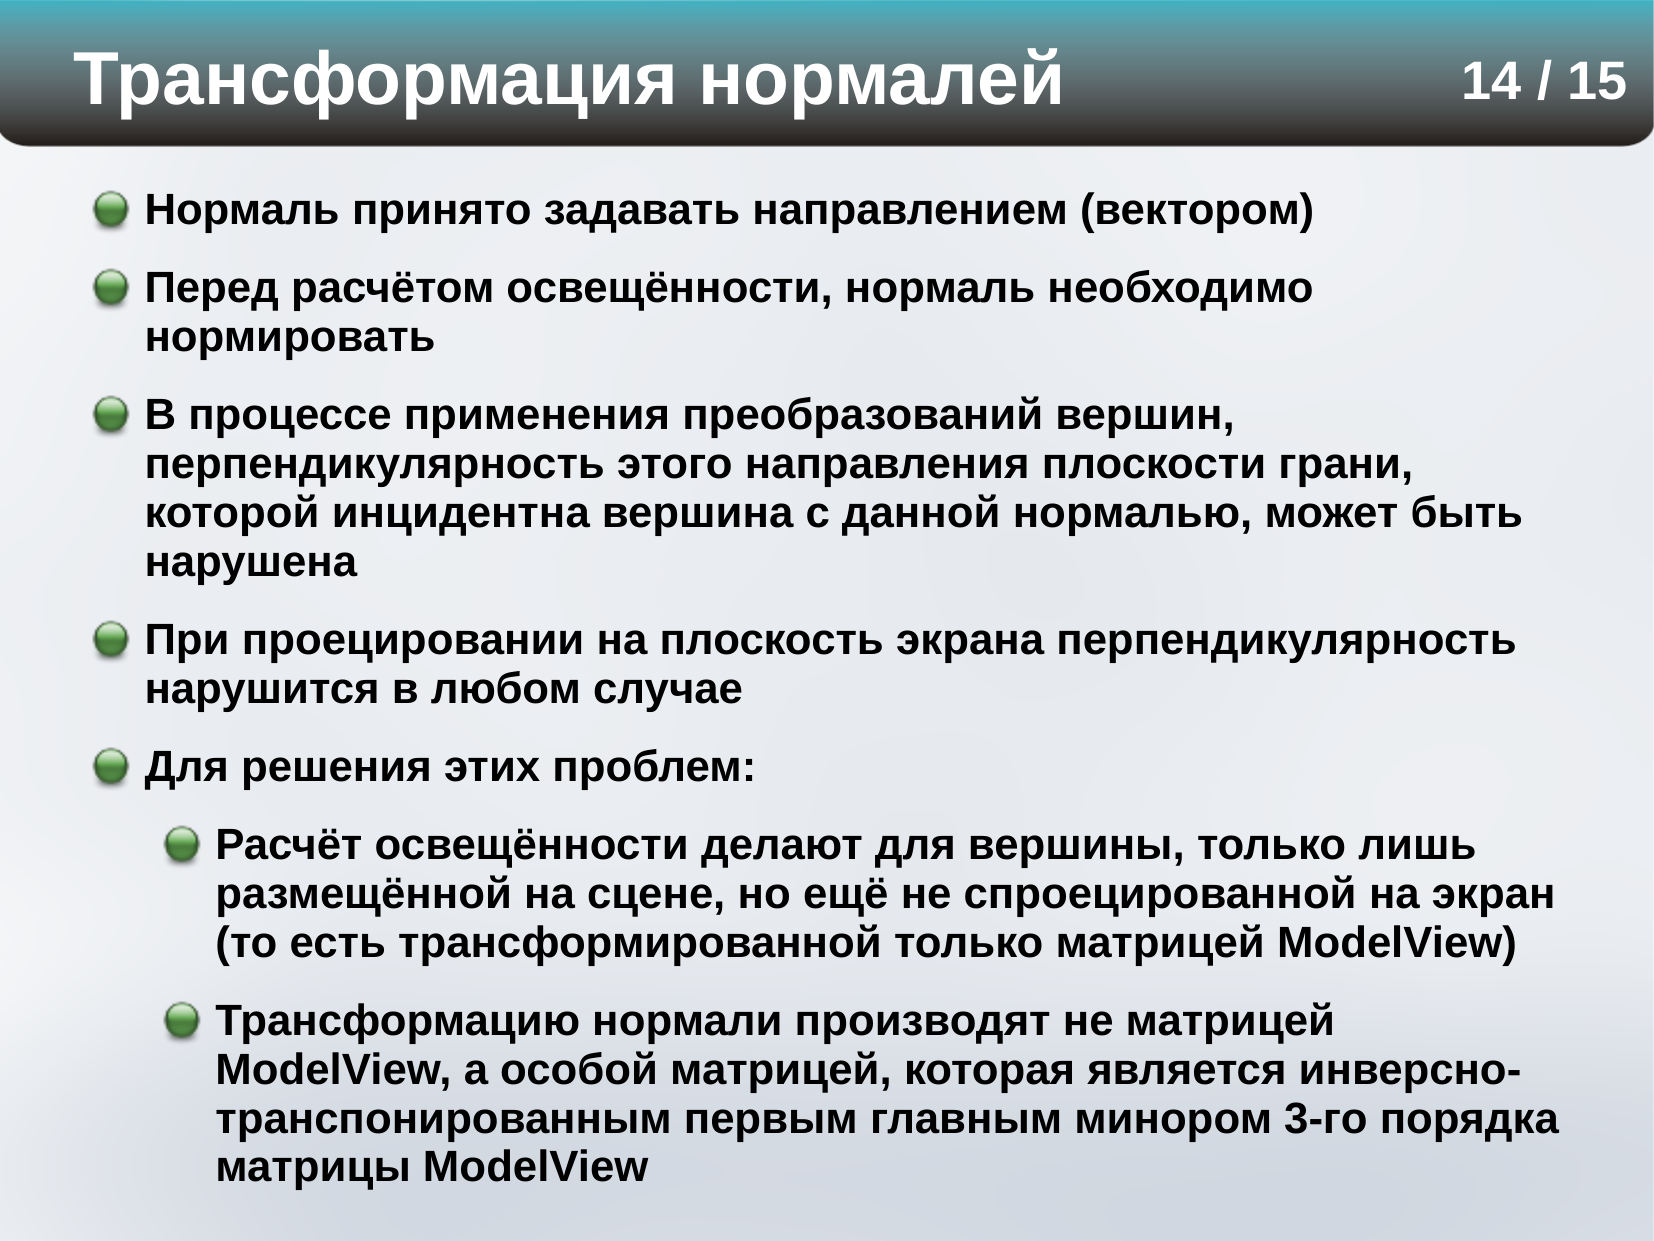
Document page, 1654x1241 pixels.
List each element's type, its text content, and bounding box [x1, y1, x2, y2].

text_box Нормаль принято задавать направлением (вектором) Перед расчётом освещённости, нормаль необходимо нормировать В процессе применения преобразований вершин, перпендикулярность этого направления плоскости грани, которой инцидентна вершина с данной нормалью, может быть нарушена При проецировании на плоскость экрана перпендикулярность нарушится в любом случае Для решения этих проблем: Расчёт освещённости делают для вершины, только лишь размещённой на сцене, но ещё не спроецированной на экран (то есть трансформированной только матрицей ModelView) Трансформацию нормали производят не матрицей ModelView, а особой матрицей, которая является инверсно-транспонированным первым главным минором 3-го порядка матрицы ModelView [70, 177, 1595, 1199]
text_box <номер> / 15 [1446, 42, 1654, 179]
text_box Трансформация нормалей [59, 29, 1329, 129]
picture [0, 0, 1654, 1241]
